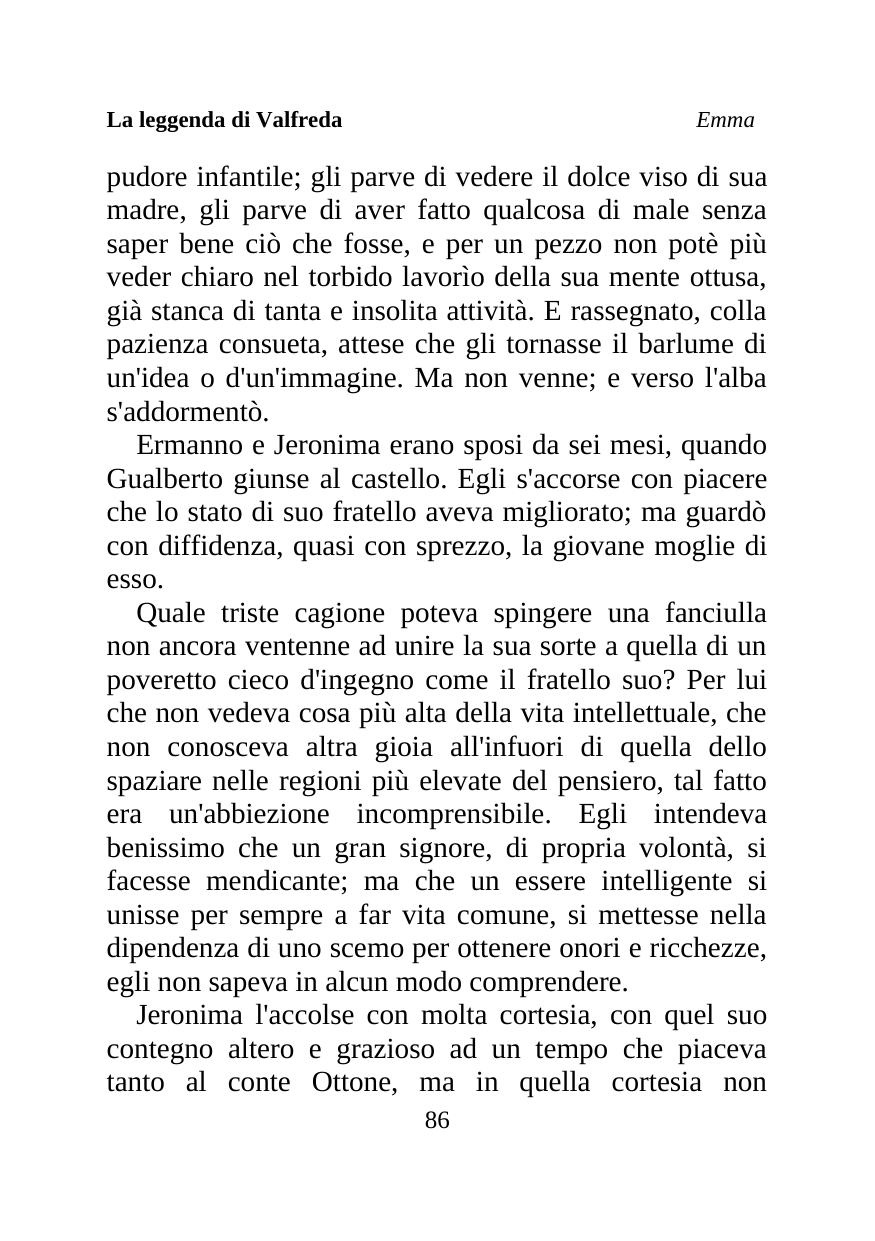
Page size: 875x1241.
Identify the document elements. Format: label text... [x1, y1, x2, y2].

text Quale triste cagione poteva spingere una fanciulla non ancora ventenne ad unire la sua sorte a quella di un poveretto cieco d'ingegno come il fratello suo? Per lui che non vedeva cosa più alta della vita intellettuale, che non conosceva altra gioia all'infuori di quella dello spaziare nelle regioni più elevate del pensiero, tal fatto era un'abbiezione incomprensibile. Egli intendeva benissimo che un gran signore, di propria volontà, si facesse mendicante; ma che un essere intelligente si unisse per sempre a far vita comune, si mettesse nella dipendenza di uno scemo per ottenere onori e ricchezze, egli non sapeva in alcun modo comprendere. [106, 595, 768, 997]
text Jeronima l'accolse con molta cortesia, con quel suo contegno altero e grazioso ad un tempo che piaceva tanto al conte Ottone, ma in quella cortesia non [106, 997, 768, 1098]
text Ermanno e Jeronima erano sposi da sei mesi, quando Gualberto giunse al castello. Egli s'accorse con piacere che lo stato di suo fratello aveva migliorato; ma guardò con diffidenza, quasi con sprezzo, la giovane moglie di esso. [106, 427, 768, 595]
text pudore infantile; gli parve di vedere il dolce viso di sua madre, gli parve di aver fatto qualcosa di male senza saper bene ciò che fosse, e per un pezzo non potè più veder chiaro nel torbido lavorìo della sua mente ottusa, già stanca di tanta e insolita attività. E rassegnato, colla pazienza consueta, attese che gli tornasse il barlume di un'idea o d'un'immagine. Ma non venne; e verso l'alba s'addormentò. [106, 159, 768, 427]
